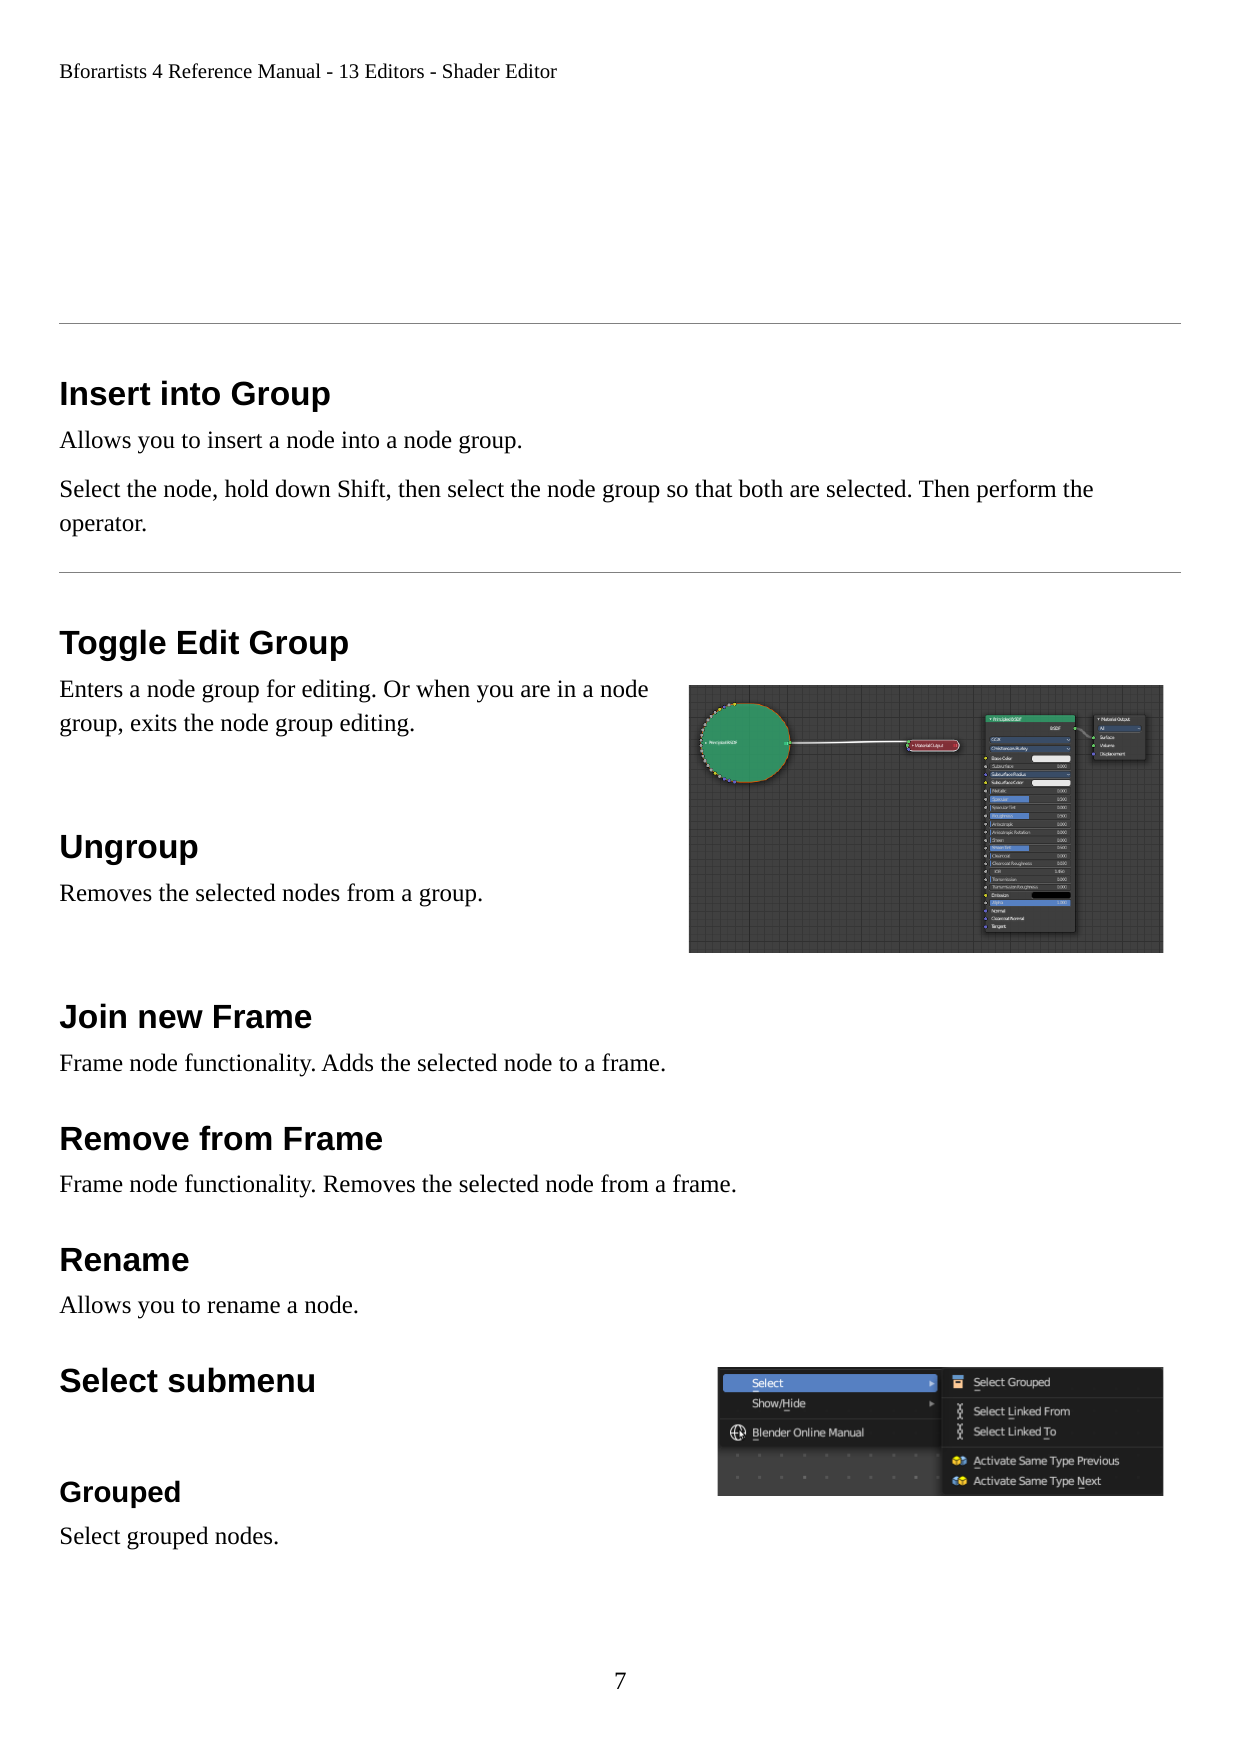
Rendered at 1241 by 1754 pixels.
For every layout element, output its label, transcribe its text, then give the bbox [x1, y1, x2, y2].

text Select grouped nodes. [59, 1521, 1181, 1550]
text Removes the selected nodes from a group. [59, 878, 688, 907]
text Enters a node group for editing. Or when you are in a node group, exits the node group editing. [59, 674, 1181, 737]
text Allows you to insert a node into a node group. [59, 425, 1181, 454]
text Frame node functionality. Removes the selected node from a frame. [59, 1169, 1181, 1198]
text Allows you to rename a node. [59, 1291, 1181, 1319]
subtitle Ungroup [59, 827, 688, 866]
subtitle [1164, 827, 1181, 866]
subtitle Rename [59, 1239, 1181, 1278]
subtitle Insert into Group [59, 374, 1181, 412]
subtitle Toggle Edit Group [59, 623, 1181, 661]
subtitle Remove from Frame [59, 1118, 1181, 1157]
subtitle Join new Frame [59, 997, 1181, 1036]
subtitle Grouped [59, 1475, 1181, 1509]
picture [717, 1367, 1164, 1496]
text Frame node functionality. Adds the selected node to a frame. [59, 1048, 1181, 1077]
subtitle Select submenu [59, 1360, 1181, 1399]
picture [688, 685, 1164, 953]
text Select the node, hold down Shift, then select the node group so that both are selected. Then perform the operator. [59, 474, 1181, 537]
